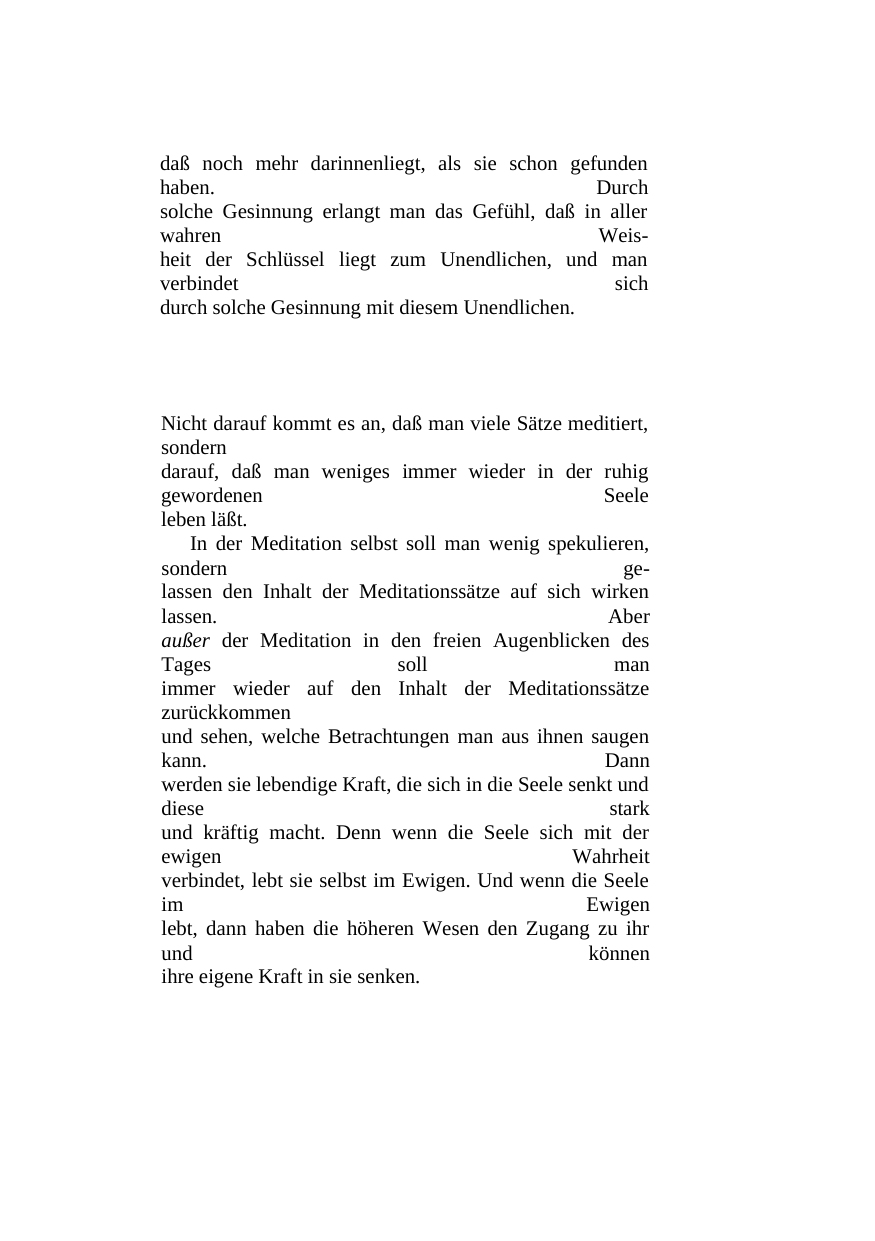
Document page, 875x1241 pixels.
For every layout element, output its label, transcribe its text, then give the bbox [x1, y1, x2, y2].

text Nicht darauf kommt es an, daß man viele Sätze meditiert, sondern darauf, daß man weniges immer wieder in der ruhig gewordenen Seele leben läßt. [161, 411, 649, 531]
text In der Meditation selbst soll man wenig spekulieren, sondern ge- lassen den Inhalt der Meditationssätze auf sich wirken lassen. Aber außer der Meditation in den freien Augenblicken des Tages soll man immer wieder auf den Inhalt der Meditationssätze zurückkommen und sehen, welche Betrachtungen man aus ihnen saugen kann. Dann werden sie lebendige Kraft, die sich in die Seele senkt und diese stark und kräftig macht. Denn wenn die Seele sich mit der ewigen Wahrheit verbindet, lebt sie selbst im Ewigen. Und wenn die Seele im Ewigen lebt, dann haben die höheren Wesen den Zugang zu ihr und können ihre eigene Kraft in sie senken. [161, 531, 650, 988]
text daß noch mehr darinnenliegt, als sie schon gefunden haben. Durch solche Gesinnung erlangt man das Gefühl, daß in aller wahren Weis- heit der Schlüssel liegt zum Unendlichen, und man verbindet sich durch solche Gesinnung mit diesem Unendlichen. [160, 151, 648, 319]
